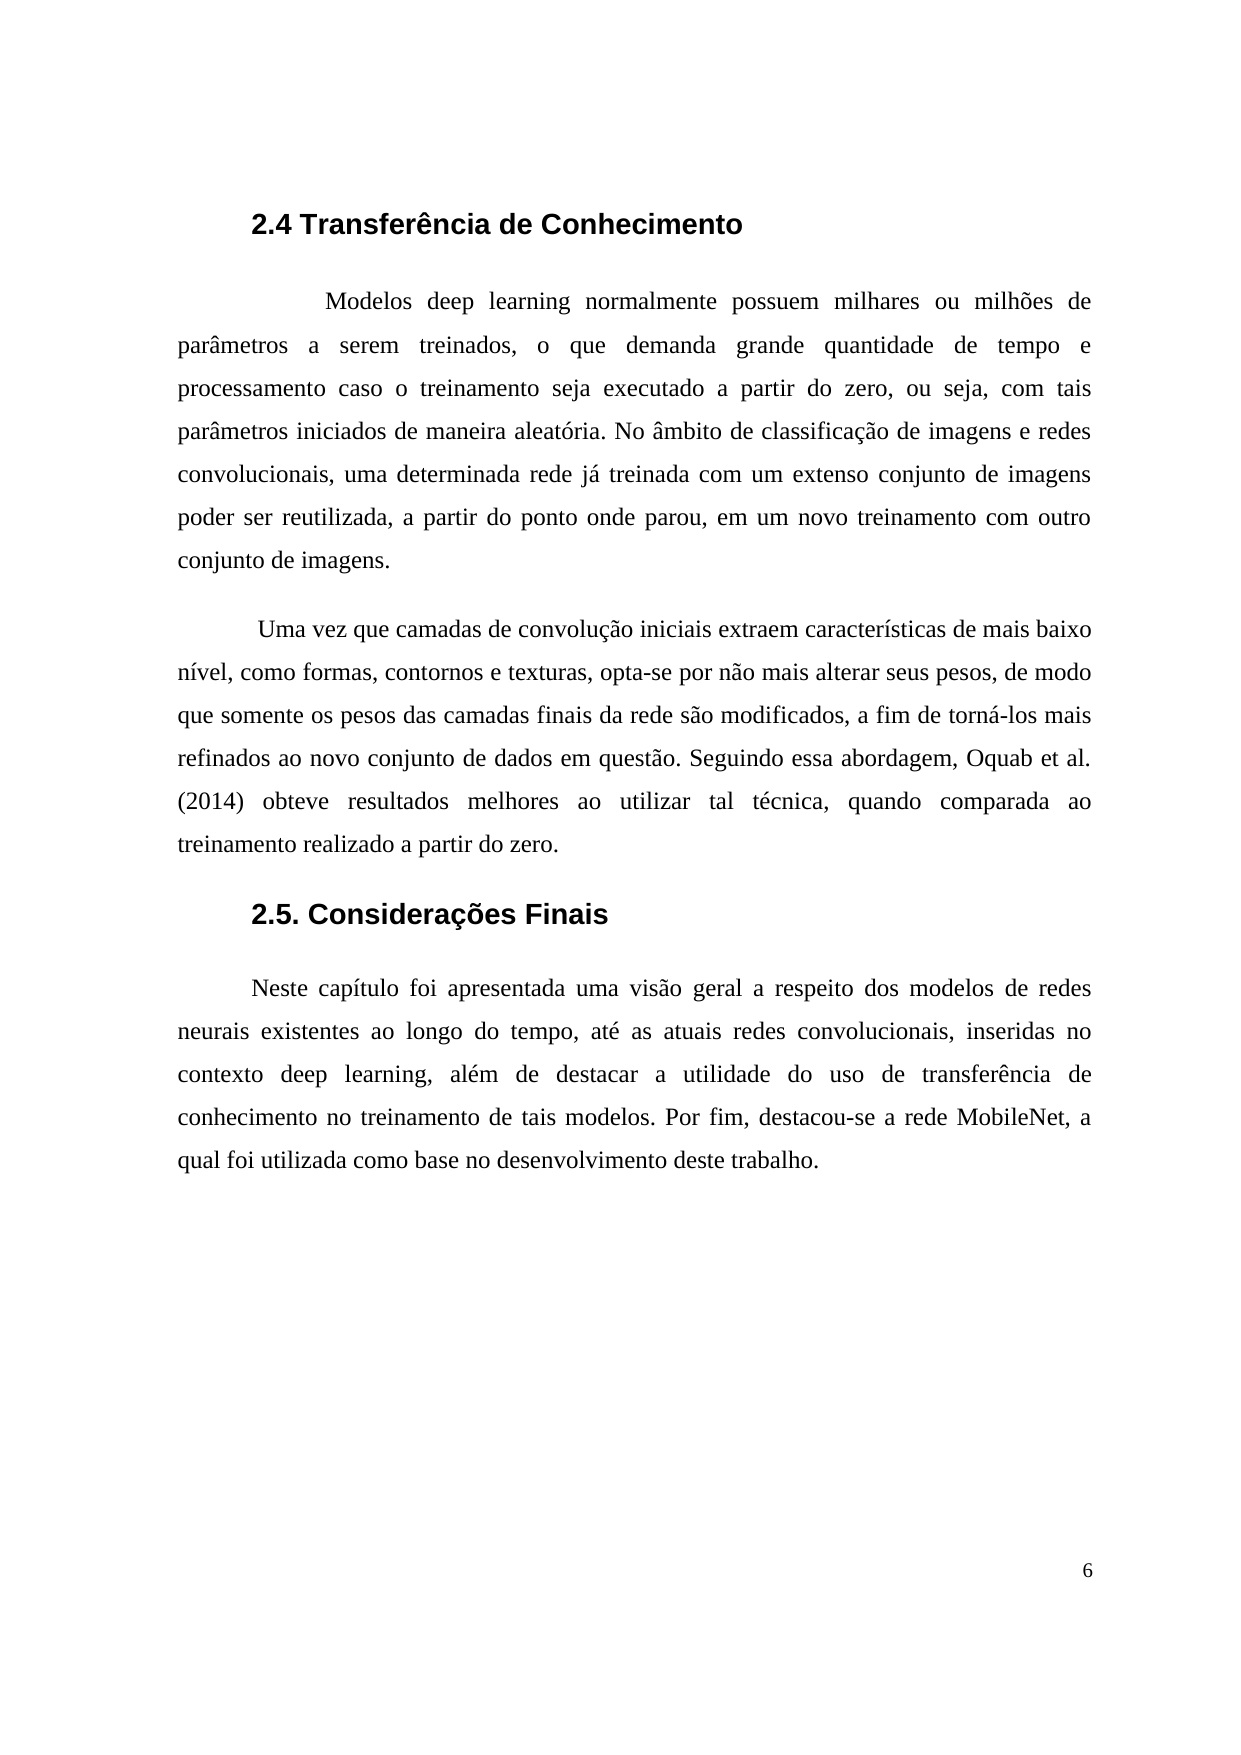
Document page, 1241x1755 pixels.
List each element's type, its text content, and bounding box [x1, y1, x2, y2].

text Neste capítulo foi apresentada uma visão geral a respeito dos modelos de redes neurais existentes ao longo do tempo, até as atuais redes convolucionais, inseridas no contexto deep learning, além de destacar a utilidade do uso de transferência de conhecimento no treinamento de tais modelos. Por fim, destacou-se a rede MobileNet, a qual foi utilizada como base no desenvolvimento deste trabalho. [177, 973, 1093, 1174]
subtitle Uma vez que camadas de convolução iniciais extraem características de mais baixo nível, como formas, contornos e texturas, opta-se por não mais alterar seus pesos, de modo que somente os pesos das camadas finais da rede são modificados, a fim de torná-los mais refinados ao novo conjunto de dados em questão. Seguindo essa abordagem, Oquab et al. (2014) obteve resultados melhores ao utilizar tal técnica, quando comparada ao treinamento realizado a partir do zero. [177, 614, 1093, 858]
subtitle 2.5. Considerações Finais [177, 897, 1093, 931]
subtitle 2.4 Transferência de Conhecimento [177, 207, 1093, 240]
subtitle Modelos deep learning normalmente possuem milhares ou milhões de parâmetros a serem treinados, o que demanda grande quantidade de tempo e processamento caso o treinamento seja executado a partir do zero, ou seja, com tais parâmetros iniciados de maneira aleatória. No âmbito de classificação de imagens e redes convolucionais, uma determinada rede já treinada com um extenso conjunto de imagens poder ser reutilizada, a partir do ponto onde parou, em um novo treinamento com outro conjunto de imagens. [177, 282, 1093, 574]
